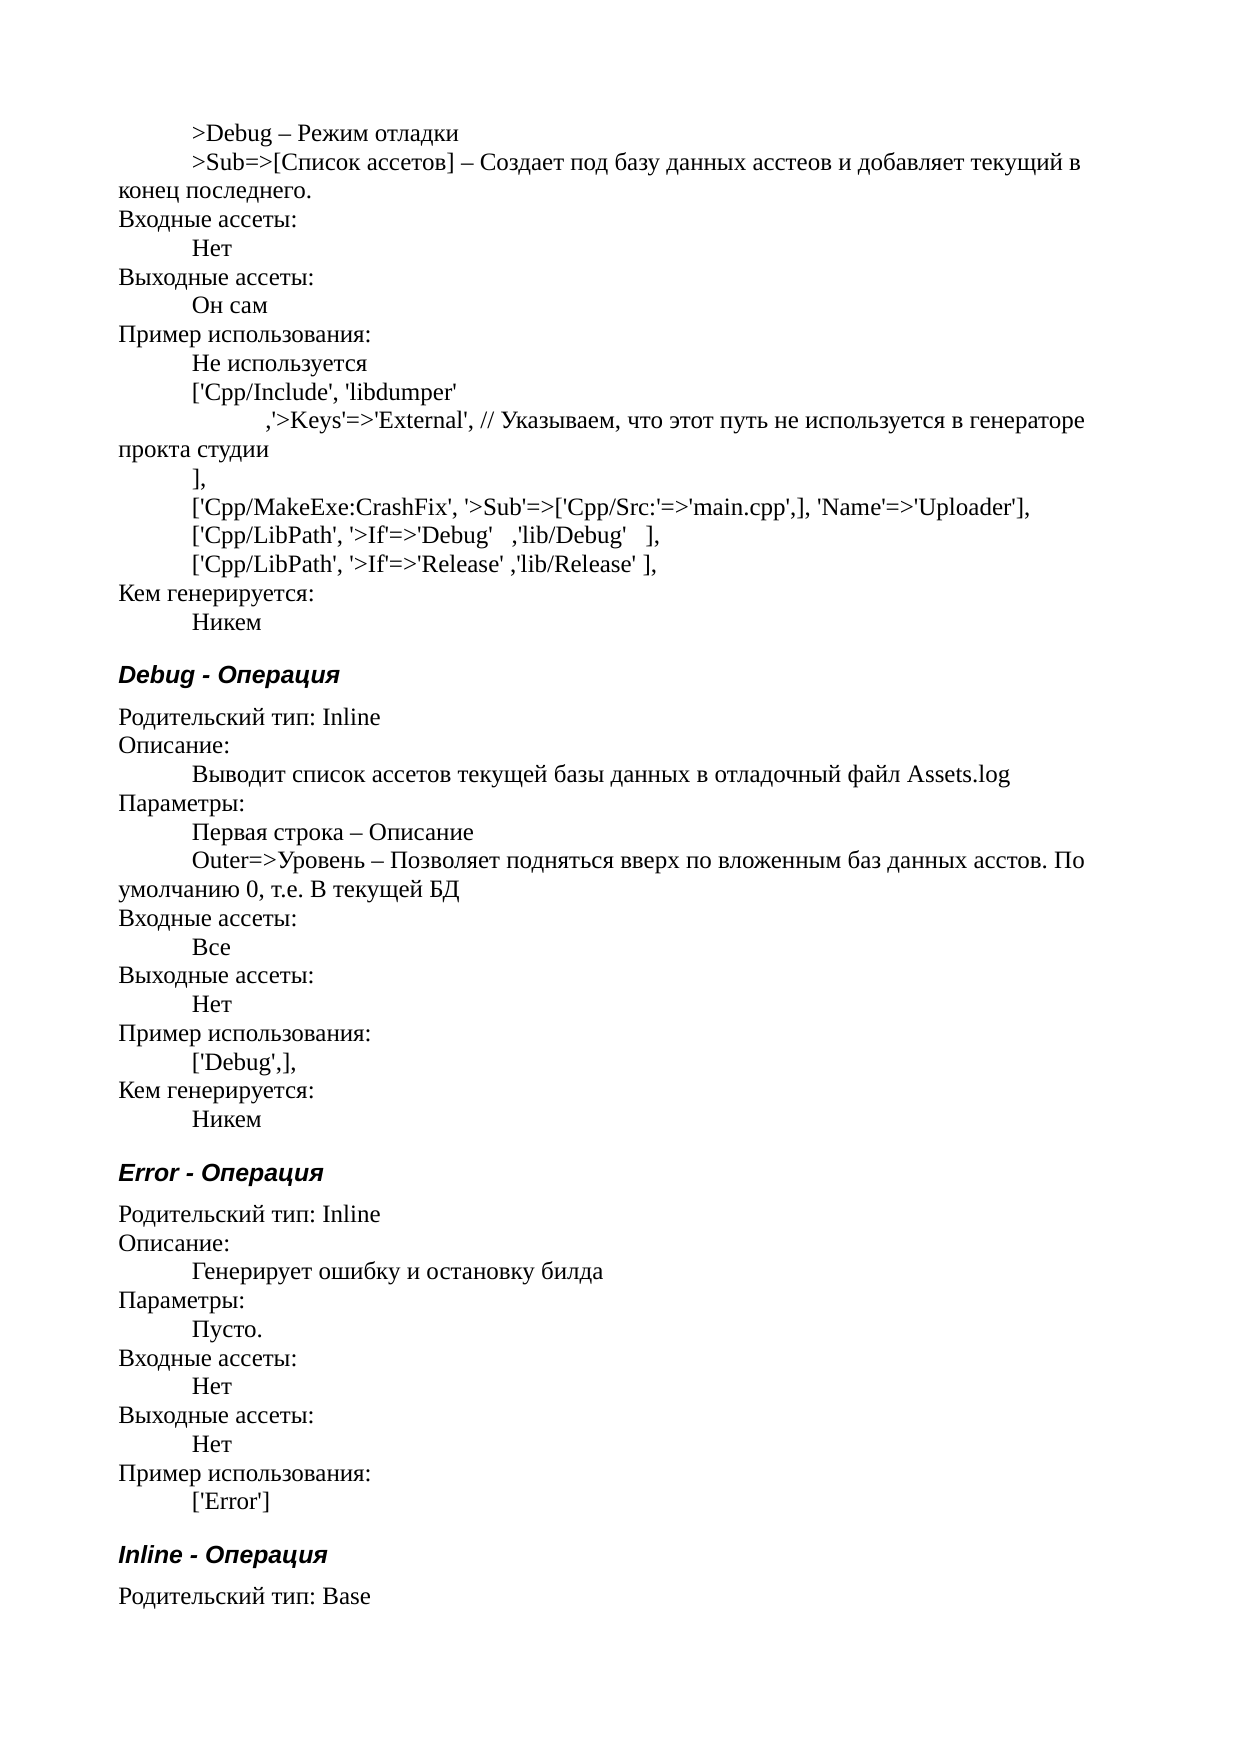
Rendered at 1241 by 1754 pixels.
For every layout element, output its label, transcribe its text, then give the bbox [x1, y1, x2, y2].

text Родительский тип: Inline [118, 1199, 1122, 1228]
text Никем [118, 1104, 1122, 1133]
text Кем генерируется: [118, 578, 1122, 607]
text Выходные ассеты: [118, 1400, 1122, 1429]
text ['Error'] [118, 1486, 1122, 1515]
text Не используется [118, 348, 1122, 377]
text Он сам [118, 291, 1122, 319]
text Параметры: [118, 1285, 1122, 1314]
text Нет [118, 233, 1122, 262]
text >Debug – Режим отладки [118, 118, 1122, 147]
subtitle Inline - Операция [118, 1540, 1122, 1569]
text Генерирует ошибку и остановку билда [118, 1256, 1122, 1285]
text Никем [118, 607, 1122, 636]
text Нет [118, 1429, 1122, 1458]
subtitle Debug - Операция [118, 661, 1122, 689]
text ['Debug',], [118, 1047, 1122, 1075]
text ], [118, 463, 1122, 492]
text Первая строка – Описание [118, 817, 1122, 845]
text ['Cpp/LibPath', '>If'=>'Release' ,'lib/Release' ], [118, 549, 1122, 578]
text Описание: [118, 1228, 1122, 1256]
text Параметры: [118, 788, 1122, 817]
text Outer=>Уровень – Позволяет подняться вверх по вложенным баз данных асстов. По умолчанию 0, т.е. В текущей БД [118, 845, 1122, 903]
text Выводит список ассетов текущей базы данных в отладочный файл Assets.log [118, 759, 1122, 788]
text Нет [118, 989, 1122, 1018]
text Родительский тип: Base [118, 1581, 1122, 1610]
text Нет [118, 1371, 1122, 1400]
text ['Cpp/LibPath', '>If'=>'Debug' ,'lib/Debug' ], [118, 521, 1122, 549]
text Пример использования: [118, 1018, 1122, 1047]
text Пусто. [118, 1314, 1122, 1343]
text Пример использования: [118, 319, 1122, 348]
text Кем генерируется: [118, 1075, 1122, 1104]
text Родительский тип: Inline [118, 702, 1122, 730]
text ['Cpp/Include', 'libdumper' [118, 377, 1122, 406]
subtitle Error - Операция [118, 1158, 1122, 1186]
text >Sub=>[Список ассетов] – Создает под базу данных асстеов и добавляет текущий в конец последнего. [118, 147, 1122, 204]
text ,'>Keys'=>'External', // Указываем, что этот путь не используется в генераторе прокта студии [118, 406, 1122, 463]
text Пример использования: [118, 1458, 1122, 1486]
text Входные ассеты: [118, 1343, 1122, 1371]
text Входные ассеты: [118, 204, 1122, 233]
text Выходные ассеты: [118, 262, 1122, 291]
text ['Cpp/MakeExe:CrashFix', '>Sub'=>['Cpp/Src:'=>'main.cpp',], 'Name'=>'Uploader'], [118, 492, 1122, 521]
text Все [118, 932, 1122, 960]
text Выходные ассеты: [118, 960, 1122, 989]
text Входные ассеты: [118, 903, 1122, 932]
text Описание: [118, 730, 1122, 759]
